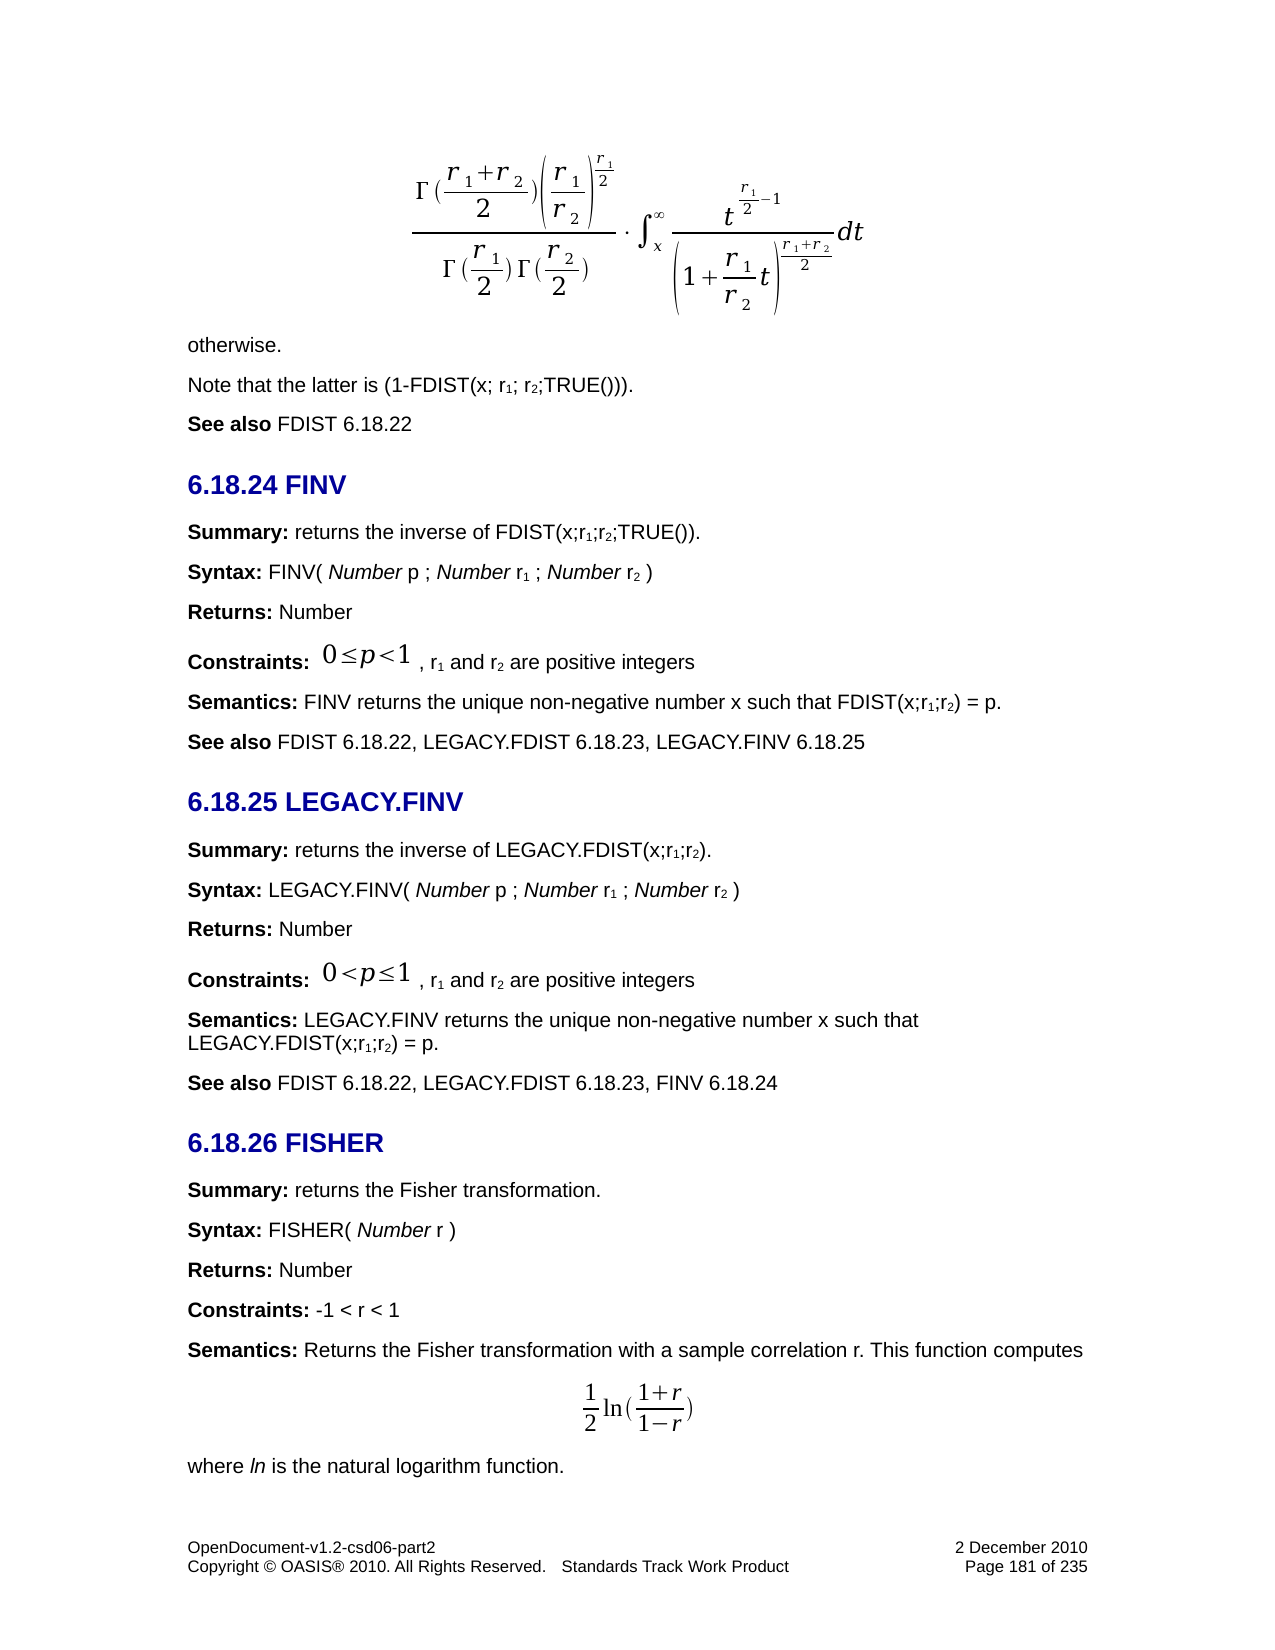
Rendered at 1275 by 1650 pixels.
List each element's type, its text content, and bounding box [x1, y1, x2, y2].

text Returns: Number [187, 601, 1088, 624]
text Semantics: LEGACY.FINV returns the unique non-negative number x such that LEGACY.FDIST(x;r1;r2) = p. [187, 1008, 1088, 1055]
text See also FDIST 6.18.22, LEGACY.FDIST 6.18.23, FINV 6.18.24 [187, 1072, 1088, 1095]
text Summary: returns the inverse of FDIST(x;r1;r2;TRUE()). [187, 521, 1088, 544]
text Syntax: FINV( Number p ; Number r1 ; Number r2 ) [187, 561, 1088, 584]
text Returns: Number [187, 918, 1088, 941]
text Constraints: , r1 and r2 are positive integers [187, 640, 1088, 674]
text otherwise. [187, 333, 1088, 357]
text Syntax: FISHER( Number r ) [187, 1219, 1088, 1242]
text Semantics: FINV returns the unique non-negative number x such that FDIST(x;r1;r2) = p. [187, 691, 1088, 714]
text Constraints: , r1 and r2 are positive integers [187, 958, 1088, 992]
text See also FDIST 6.18.22 [187, 413, 1088, 436]
text where ln is the natural logarithm function. [187, 1454, 1088, 1478]
text Syntax: LEGACY.FINV( Number p ; Number r1 ; Number r2 ) [187, 878, 1088, 901]
subtitle FINV [187, 470, 1088, 500]
subtitle FISHER [187, 1128, 1088, 1158]
text Summary: returns the inverse of LEGACY.FDIST(x;r1;r2). [187, 838, 1088, 862]
text Note that the latter is (1-FDIST(x; r1; r2;TRUE())). [187, 373, 1088, 396]
text See also FDIST 6.18.22, LEGACY.FDIST 6.18.23, LEGACY.FINV 6.18.25 [187, 731, 1088, 754]
text Semantics: Returns the Fisher transformation with a sample correlation r. This function computes [187, 1339, 1088, 1362]
text Summary: returns the Fisher transformation. [187, 1179, 1088, 1202]
subtitle LEGACY.FINV [187, 787, 1088, 817]
text Constraints: -1 < r < 1 [187, 1299, 1088, 1322]
text Returns: Number [187, 1259, 1088, 1282]
